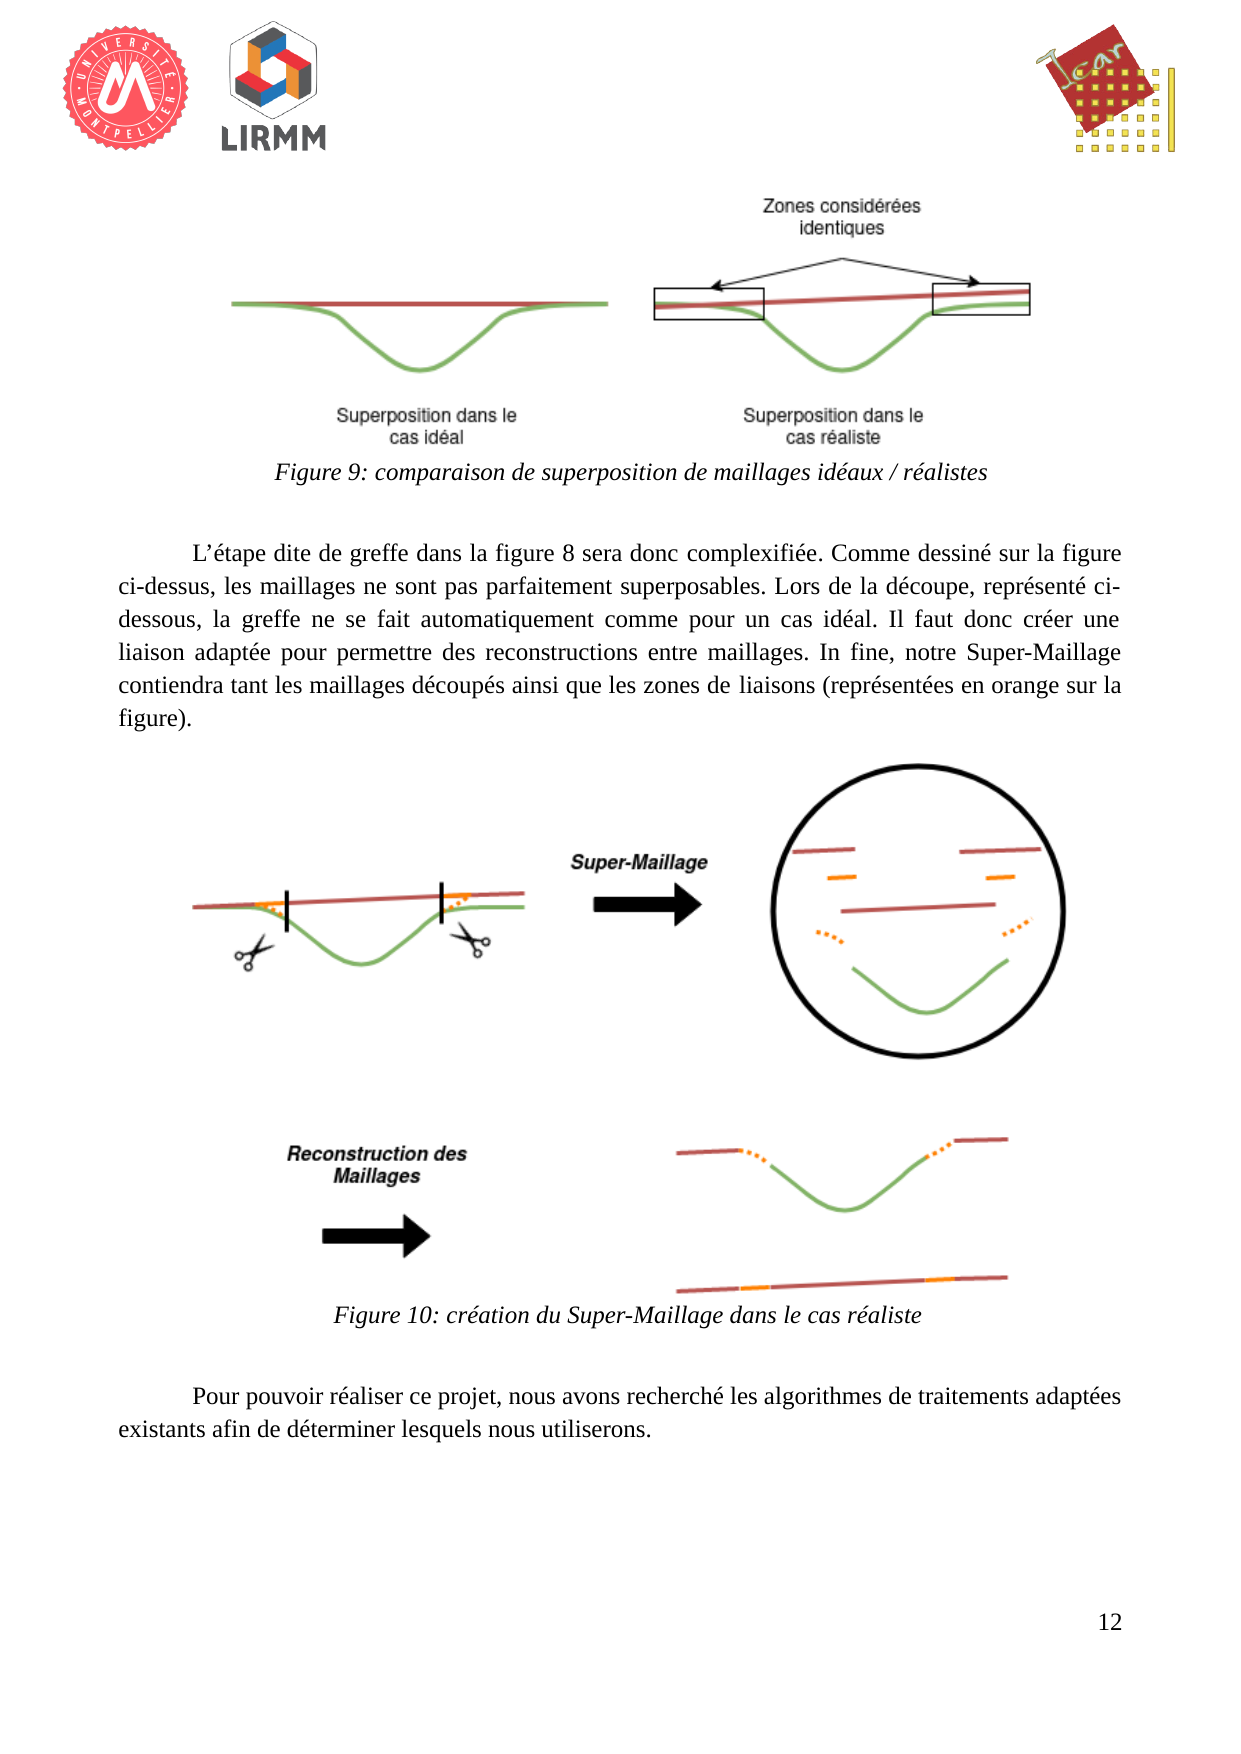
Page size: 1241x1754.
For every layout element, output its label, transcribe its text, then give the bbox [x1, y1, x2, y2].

text L’étape dite de greffe dans la figure 8 sera donc complexifiée. Comme dessiné sur la figure ci-dessus, les maillages ne sont pas parfaitement superposables. Lors de la découpe, représenté ci-dessous, la greffe ne se fait automatiquement comme pour un cas idéal. Il faut donc créer une liaison adaptée pour permettre des reconstructions entre maillages. In fine, notre Super-Maillage contiendra tant les maillages découpés ainsi que les zones de liaisons (représentées en orange sur la figure). [118, 538, 1122, 732]
picture [203, 16, 343, 155]
picture [1025, 6, 1177, 154]
picture [191, 763, 1067, 1295]
text Figure 10: création du Super-Maillage dans le cas réaliste [191, 1295, 1066, 1329]
picture [230, 180, 1034, 452]
text Pour pouvoir réaliser ce projet, nous avons recherché les algorithmes de traitements adaptées existants afin de déterminer lesquels nous utiliserons. [118, 1381, 1122, 1442]
picture [57, 13, 201, 156]
text Figure 9: comparaison de superposition de maillages idéaux / réalistes [231, 452, 1034, 486]
